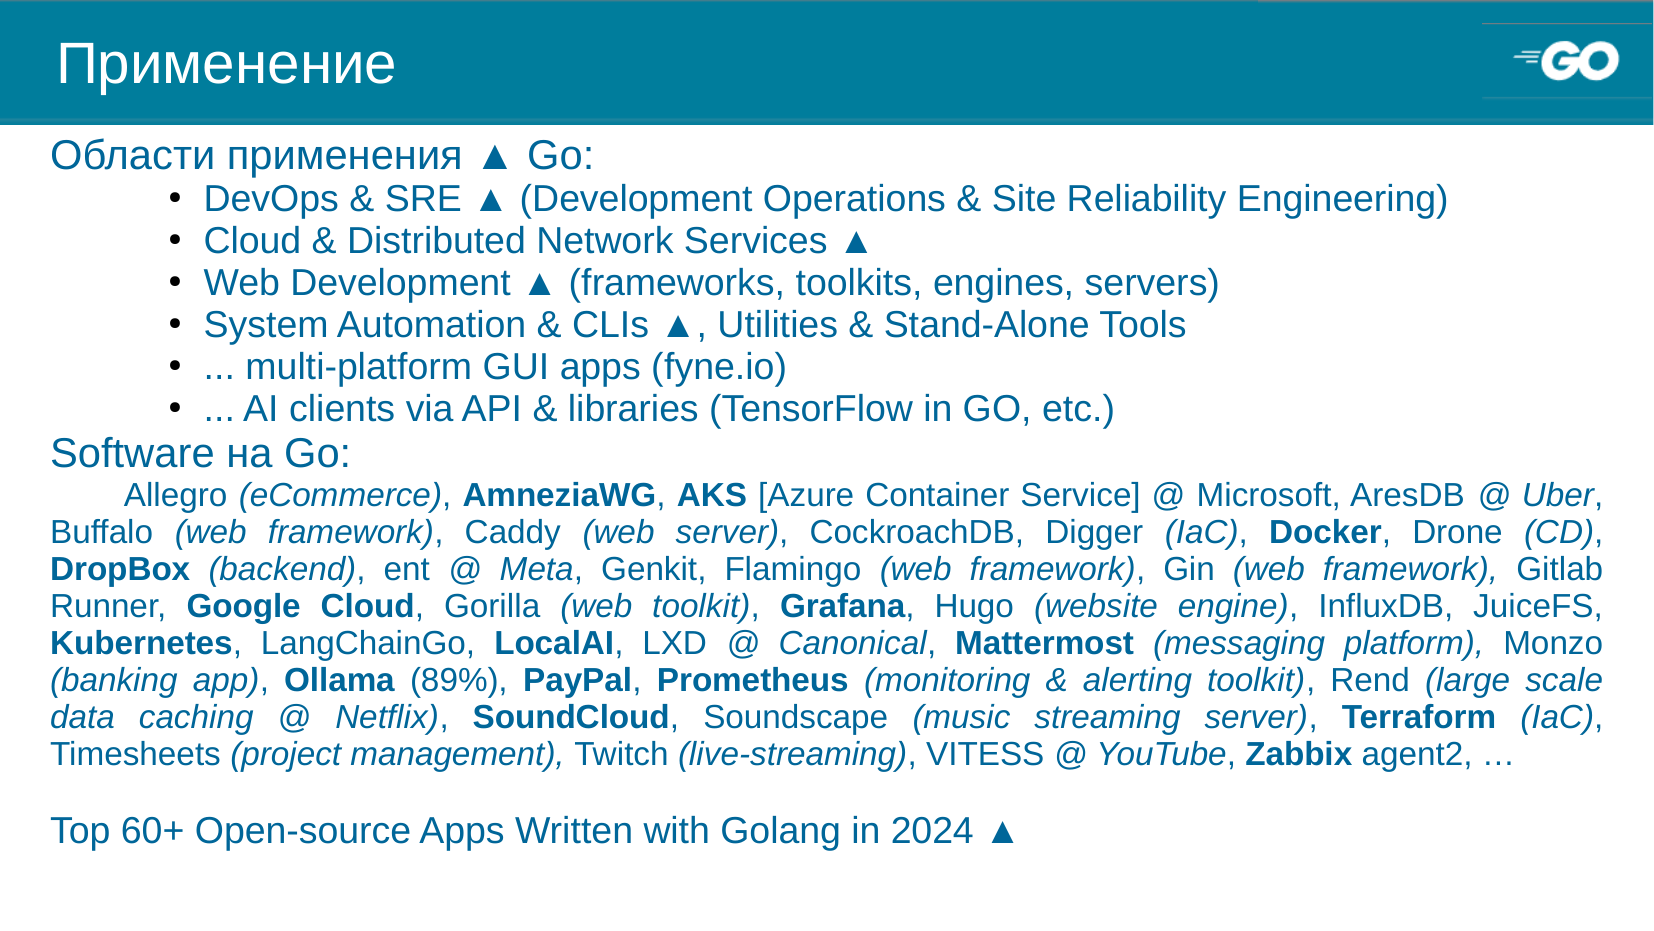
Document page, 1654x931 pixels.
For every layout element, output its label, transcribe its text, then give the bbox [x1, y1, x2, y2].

text_box Применение [41, 23, 1495, 104]
picture [1542, 41, 1619, 81]
text_box Области применения ▲ Go: DevOps & SRE ▲ (Development Operations & Site Reliability Engineering) Cloud & Distributed Network Services ▲ Web Development ▲ (frameworks, toolkits, engines, servers) System Automation & CLIs ▲, Utilities & Stand-Alone Tools ... multi-platform GUI apps (fyne.io) ... AI clients via API & libraries (TensorFlow in GO, etc.) Software на Go: Allegro (eCommerce), AmneziaWG, AKS [Azure Container Service] @ Microsoft, AresDB @ Uber, Buffalo (web framework), Caddy (web server), CockroachDB, Digger (IaC), Docker, Drone (CD), DropBox (backend), ent @ Meta, Genkit, Flamingo (web framework), Gin (web framework), Gitlab Runner, Google Cloud, Gorilla (web toolkit), Grafana, Hugo (website engine), InfluxDB, JuiceFS, Kubernetes, LangChainGo, LocalAI, LXD @ Canonical, Mattermost (messaging platform), Monzo (banking app), Ollama (89%), PayPal, Prometheus (monitoring & alerting toolkit), Rend (large scale data caching @ Netflix), SoundCloud, Soundscape (music streaming server), Terraform (IaC), Timesheets (project management), Twitch (live-streaming), VITESS @ YouTube, Zabbix agent2, … Top 60+ Open-source Apps Written with Golang in 2024 ▲ [35, 124, 1619, 914]
